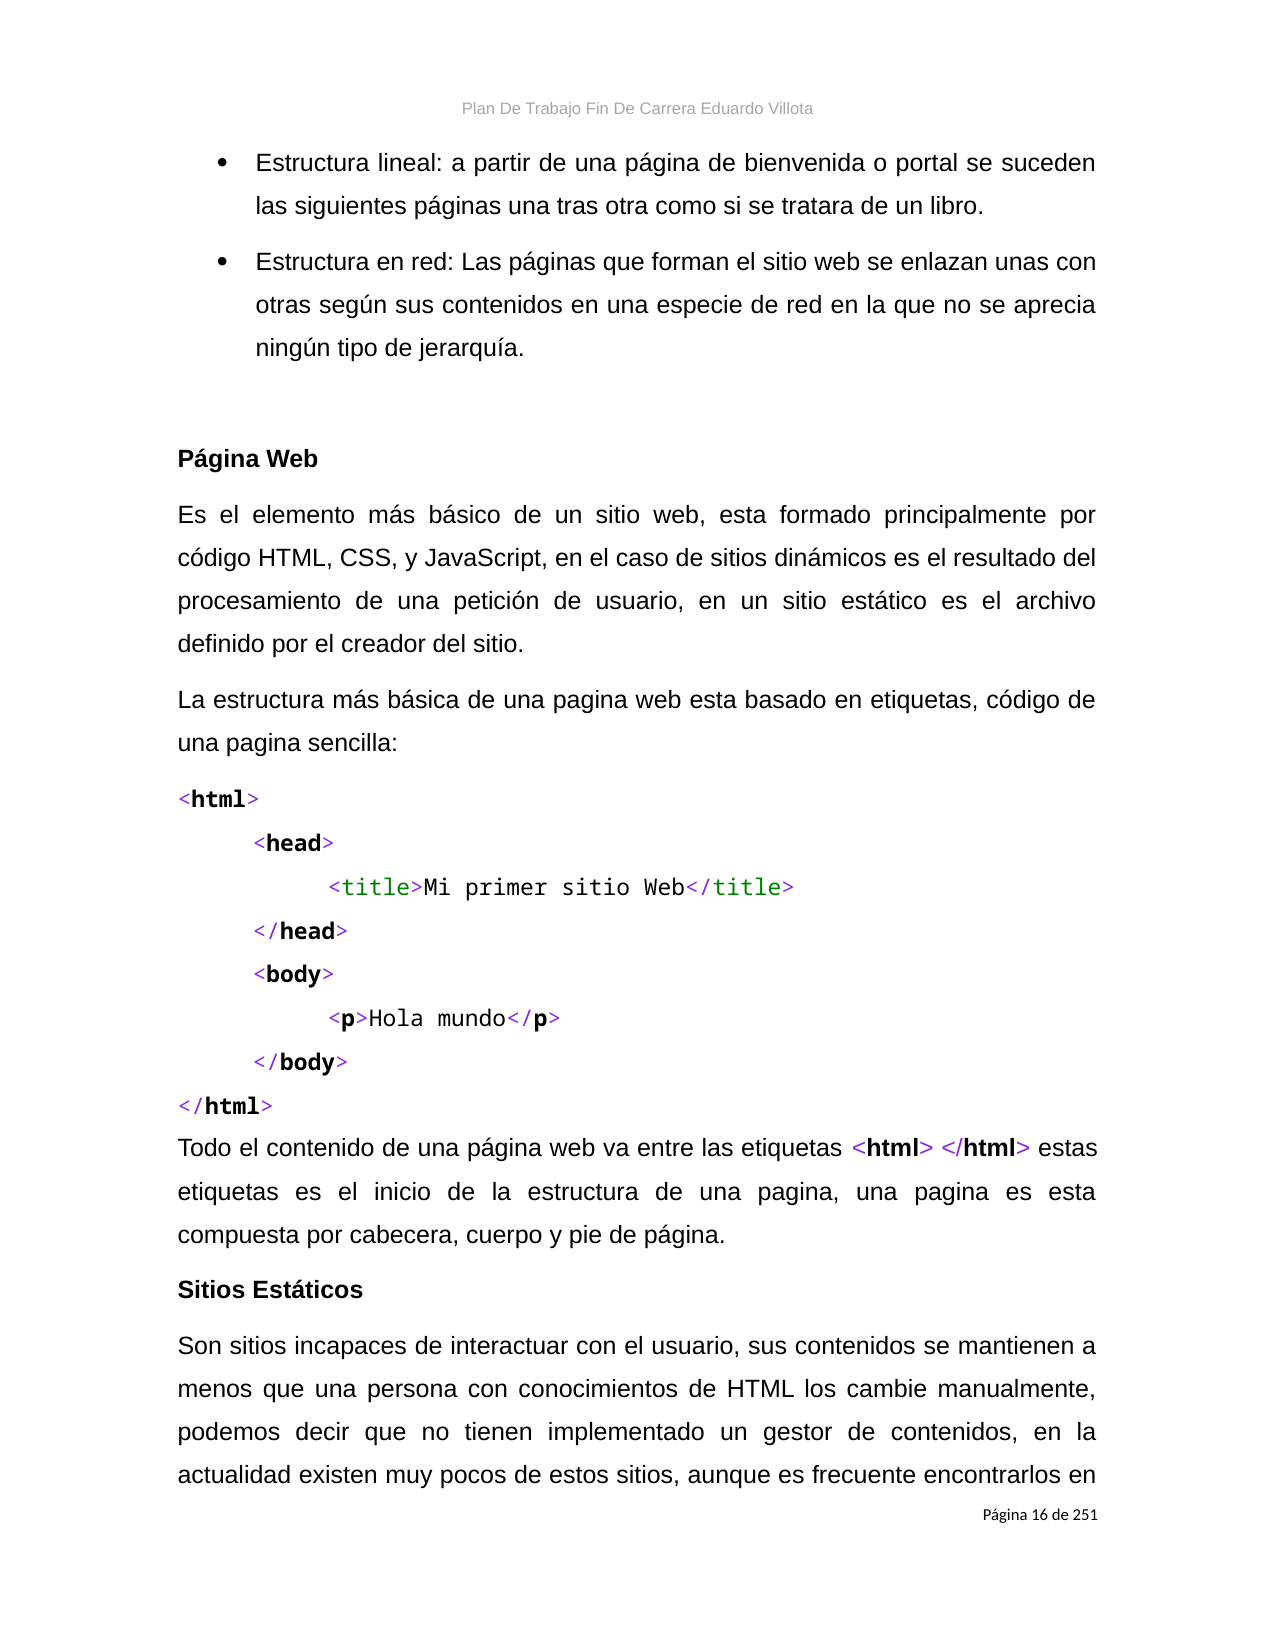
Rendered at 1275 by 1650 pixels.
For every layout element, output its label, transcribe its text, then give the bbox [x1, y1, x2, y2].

list Estructura lineal: a partir de una página de bienvenida o portal se suceden las siguientes páginas una tras otra como si se tratara de un libro. [218, 148, 1098, 219]
text <body> [177, 958, 1098, 990]
text </body> [177, 1046, 1098, 1077]
list Estructura en red: Las páginas que forman el sitio web se enlazan unas con otras según sus contenidos en una especie de red en la que no se aprecia ningún tipo de jerarquía. [218, 246, 1098, 362]
text Sitios Estáticos [177, 1275, 1098, 1304]
text La estructura más básica de una pagina web esta basado en etiquetas, código de una pagina sencilla: [177, 685, 1098, 757]
text Todo el contenido de una página web va entre las etiquetas <html> </html> estas etiquetas es el inicio de la estructura de una pagina, una pagina es esta compuesta por cabecera, cuerpo y pie de página. [177, 1133, 1098, 1248]
text Es el elemento más básico de un sitio web, esta formado principalmente por código HTML, CSS, y JavaScript, en el caso de sitios dinámicos es el resultado del procesamiento de una petición de usuario, en un sitio estático es el archivo definido por el creador del sitio. [177, 500, 1098, 658]
text </html> [177, 1090, 1098, 1121]
text </head> [177, 915, 1098, 946]
text <head> [177, 827, 1098, 858]
text <p>Hola mundo</p> [177, 1002, 1098, 1033]
text Página Web [177, 444, 1098, 473]
text <title>Mi primer sitio Web</title> [177, 871, 1098, 902]
text <html> [177, 783, 1098, 815]
text Son sitios incapaces de interactuar con el usuario, sus contenidos se mantienen a menos que una persona con conocimientos de HTML los cambie manualmente, podemos decir que no tienen implementado un gestor de contenidos, en la actualidad existen muy pocos de estos sitios, aunque es frecuente encontrarlos en [177, 1331, 1098, 1489]
